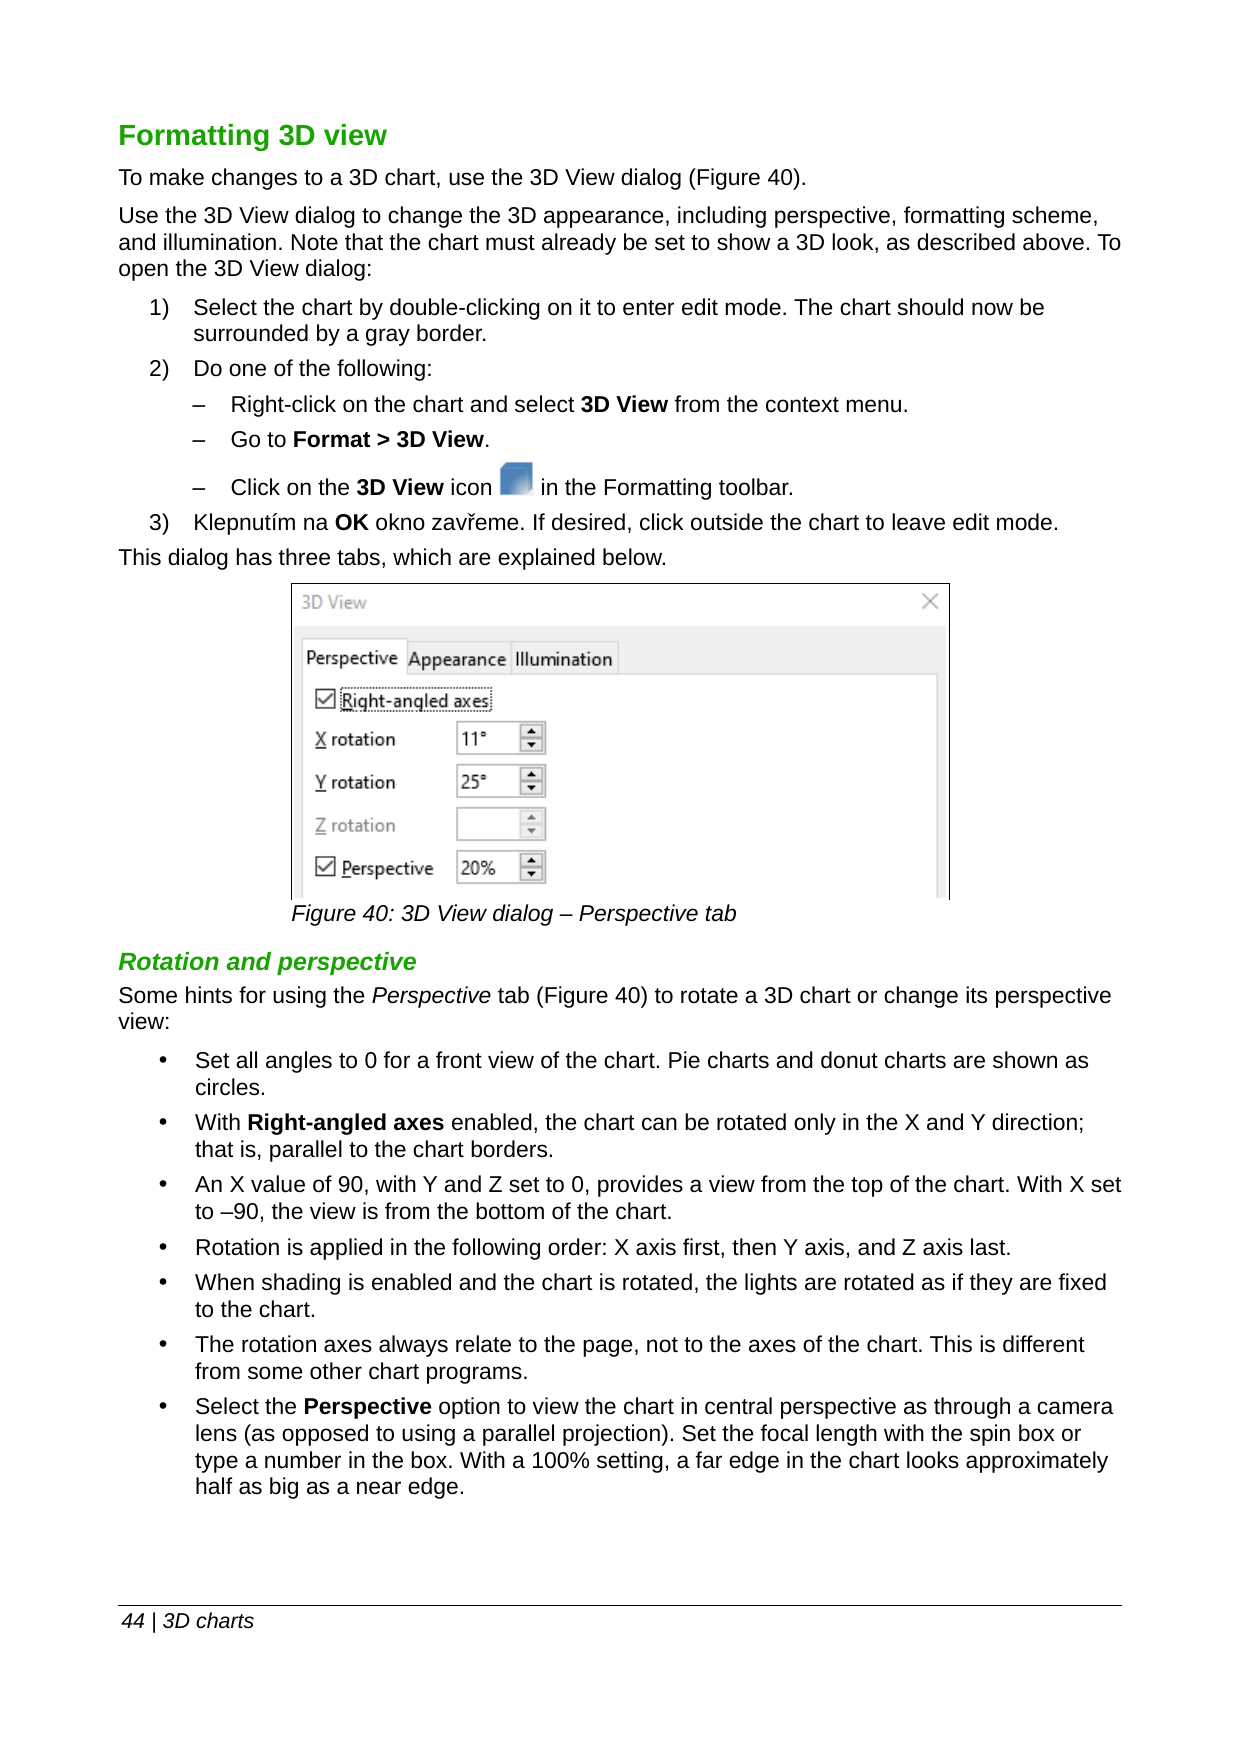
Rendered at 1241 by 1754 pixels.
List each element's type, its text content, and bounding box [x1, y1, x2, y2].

list Rotation is applied in the following order: X axis first, then Y axis, and Z axis last. [156, 1233, 1122, 1260]
list Click on the 3D View icon in the Formatting toolbar. [192, 461, 1122, 500]
list Select the chart by double-clicking on it to enter edit mode. The chart should now be surrounded by a gray border. [169, 294, 1122, 347]
list Klepnutím na OK okno zavřeme. If desired, click outside the chart to leave edit mode. [169, 509, 1122, 535]
list This dialog has three tabs, which are explained below. [118, 544, 1122, 571]
subtitle Rotation and perspective [118, 947, 1122, 976]
list An X value of 90, with Y and Z set to 0, provides a view from the top of the chart. With X set to –90, the view is from the bottom of the chart. [156, 1171, 1122, 1224]
list Go to Format > 3D View. [192, 426, 1122, 452]
list Some hints for using the Perspective tab (Figure 40) to rotate a 3D chart or change its perspective view: [118, 982, 1122, 1035]
text Use the 3D View dialog to change the 3D appearance, including perspective, formatting scheme, and illumination. Note that the chart must already be set to show a 3D look, as described above. To open the 3D View dialog: [118, 202, 1122, 281]
list Right-click on the chart and select 3D View from the context menu. [192, 391, 1122, 417]
list The rotation axes always relate to the page, not to the axes of the chart. This is different from some other chart programs. [156, 1331, 1122, 1384]
list With Right-angled axes enabled, the chart can be rotated only in the X and Y direction; that is, parallel to the chart borders. [156, 1109, 1122, 1162]
list Set all angles to 0 for a front view of the chart. Pie charts and donut charts are shown as circles. [156, 1047, 1122, 1100]
text Figure 40: 3D View dialog – Perspective tab [291, 898, 949, 927]
picture [294, 586, 946, 898]
list Do one of the following: [169, 355, 1122, 382]
list When shading is enabled and the chart is rotated, the lights are rotated as if they are fixed to the chart. [156, 1269, 1122, 1322]
list Select the Perspective option to view the chart in central perspective as through a camera lens (as opposed to using a parallel projection). Set the focal length with the spin box or type a number in the box. With a 100% setting, a far edge in the chart looks approximately half as big as a near edge. [156, 1393, 1122, 1499]
text To make changes to a 3D chart, use the 3D View dialog (Figure 40). [118, 163, 1122, 190]
subtitle Formatting 3D view [118, 118, 1122, 152]
picture [498, 461, 535, 496]
